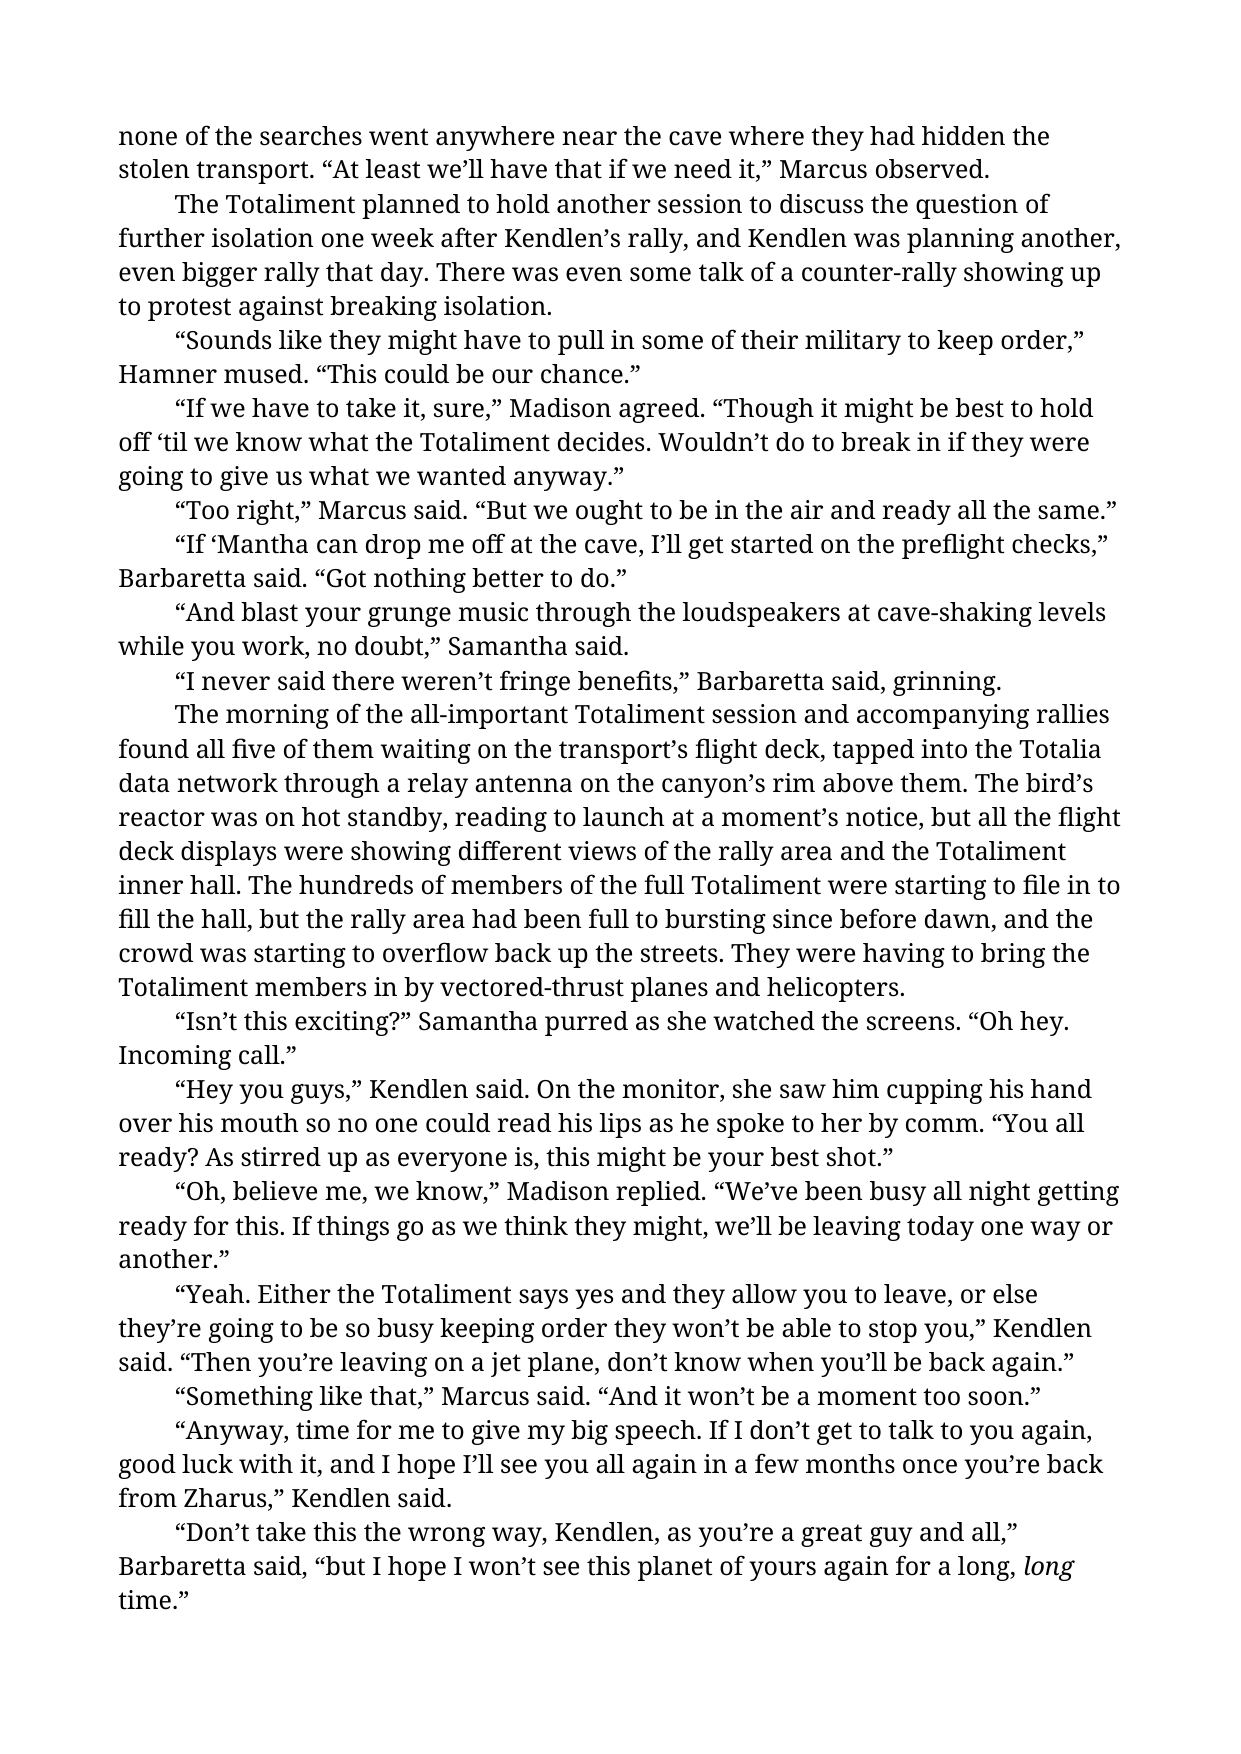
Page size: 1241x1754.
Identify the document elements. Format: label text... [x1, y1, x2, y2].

text “Don’t take this the wrong way, Kendlen, as you’re a great guy and all,” Barbaretta said, “but I hope I won’t see this planet of yours again for a long, long time.” [118, 1515, 1122, 1617]
text “Hey you guys,” Kendlen said. On the monitor, she saw him cupping his hand over his mouth so no one could read his lips as he spoke to her by comm. “You all ready? As stirred up as everyone is, this might be your best shot.” [118, 1072, 1122, 1174]
text “Oh, believe me, we know,” Madison replied. “We’ve been busy all night getting ready for this. If things go as we think they might, we’ll be leaving today one way or another.” [118, 1174, 1122, 1276]
text “Sounds like they might have to pull in some of their military to keep order,” Hamner mused. “This could be our chance.” [118, 322, 1122, 391]
text The morning of the all-important Totaliment session and accompanying rallies found all five of them waiting on the transport’s flight deck, tapped into the Totalia data network through a relay antenna on the canyon’s rim above them. The bird’s reactor was on hot standby, reading to launch at a moment’s notice, but all the flight deck displays were showing different views of the rally area and the Totaliment inner hall. The hundreds of members of the full Totaliment were starting to file in to fill the hall, but the rally area had been full to bursting since before dawn, and the crowd was starting to overflow back up the streets. They were having to bring the Totaliment members in by vectored-thrust planes and helicopters. [118, 697, 1122, 1004]
text “If we have to take it, sure,” Madison agreed. “Though it might be best to hold off ‘til we know what the Totaliment decides. Wouldn’t do to break in if they were going to give us what we wanted anyway.” [118, 391, 1122, 493]
text The Totaliment planned to hold another session to discuss the question of further isolation one week after Kendlen’s rally, and Kendlen was planning another, even bigger rally that day. There was even some talk of a counter-rally showing up to protest against breaking isolation. [118, 186, 1122, 322]
text “Yeah. Either the Totaliment says yes and they allow you to leave, or else they’re going to be so busy keeping order they won’t be able to stop you,” Kendlen said. “Then you’re leaving on a jet plane, don’t know when you’ll be back again.” [118, 1276, 1122, 1378]
text “Anyway, time for me to give my big speech. If I don’t get to talk to you again, good luck with it, and I hope I’ll see you all again in a few months once you’re back from Zharus,” Kendlen said. [118, 1412, 1122, 1515]
text “Isn’t this exciting?” Samantha purred as she watched the screens. “Oh hey. Incoming call.” [118, 1004, 1122, 1072]
text none of the searches went anywhere near the cave where they had hidden the stolen transport. “At least we’ll have that if we need it,” Marcus observed. [118, 118, 1122, 186]
text “Too right,” Marcus said. “But we ought to be in the air and ready all the same.” [118, 493, 1122, 527]
text “Something like that,” Marcus said. “And it won’t be a moment too soon.” [118, 1378, 1122, 1412]
text “I never said there weren’t fringe benefits,” Barbaretta said, grinning. [118, 663, 1122, 697]
text “If ‘Mantha can drop me off at the cave, I’ll get started on the preflight checks,” Barbaretta said. “Got nothing better to do.” [118, 527, 1122, 595]
text “And blast your grunge music through the loudspeakers at cave-shaking levels while you work, no doubt,” Samantha said. [118, 595, 1122, 663]
